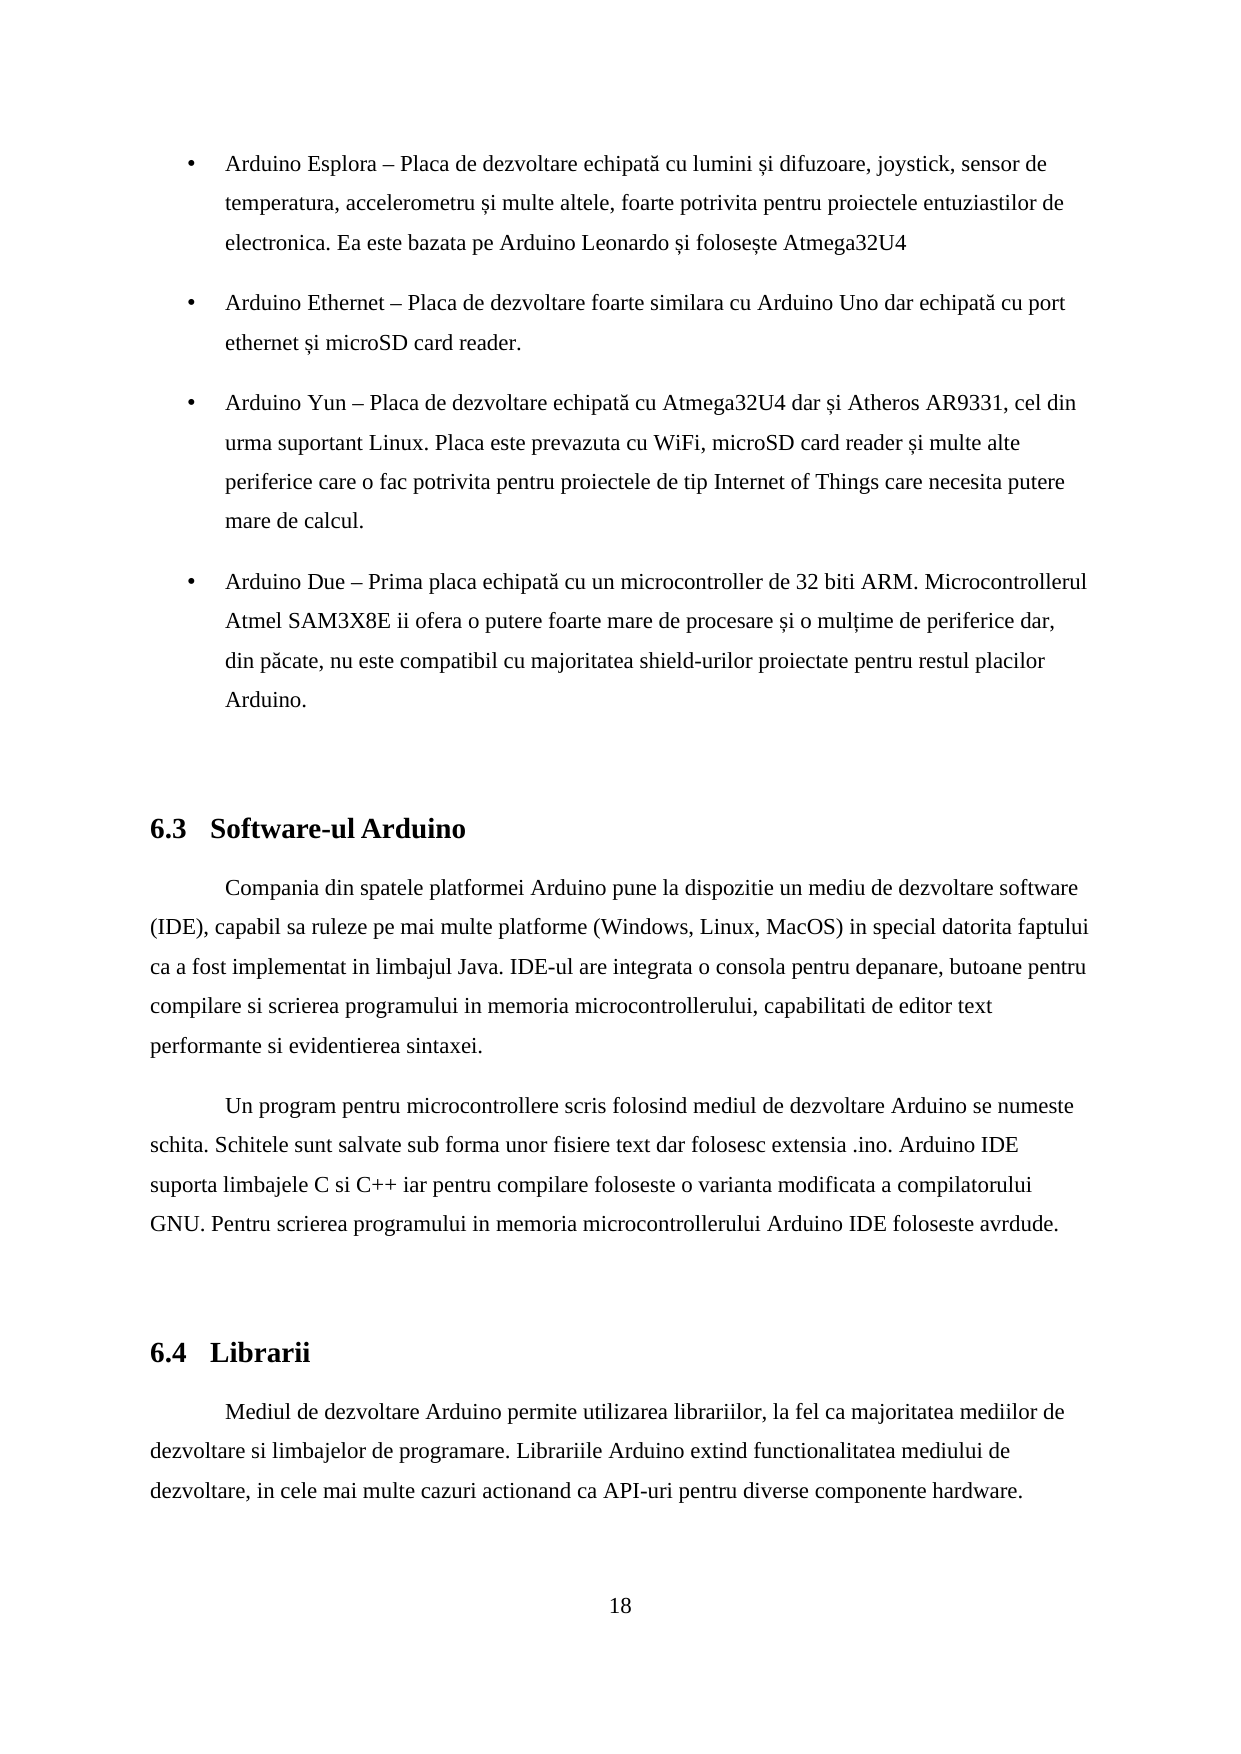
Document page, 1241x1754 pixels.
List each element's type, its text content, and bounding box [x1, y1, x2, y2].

text Mediul de dezvoltare Arduino permite utilizarea librariilor, la fel ca majoritatea mediilor de dezvoltare si limbajelor de programare. Librariile Arduino extind functionalitatea mediului de dezvoltare, in cele mai multe cazuri actionand ca API-uri pentru diverse componente hardware. [150, 1398, 1090, 1503]
text Un program pentru microcontrollere scris folosind mediul de dezvoltare Arduino se numeste schita. Schitele sunt salvate sub forma unor fisiere text dar folosesc extensia .ino. Arduino IDE suporta limbajele C si C++ iar pentru compilare foloseste o varianta modificata a compilatorului GNU. Pentru scrierea programului in memoria microcontrollerului Arduino IDE foloseste avrdude. [150, 1092, 1090, 1237]
subtitle Librarii [150, 1335, 1090, 1369]
list Arduino Ethernet – Placa de dezvoltare foarte similara cu Arduino Uno dar echipată cu port ethernet și microSD card reader. [187, 289, 1090, 355]
list Arduino Esplora – Placa de dezvoltare echipată cu lumini și difuzoare, joystick, sensor de temperatura, accelerometru și multe altele, foarte potrivita pentru proiectele entuziastilor de electronica. Ea este bazata pe Arduino Leonardo și folosește Atmega32U4 [187, 150, 1090, 255]
list Arduino Yun – Placa de dezvoltare echipată cu Atmega32U4 dar și Atheros AR9331, cel din urma suportant Linux. Placa este prevazuta cu WiFi, microSD card reader și multe alte periferice care o fac potrivita pentru proiectele de tip Internet of Things care necesita putere mare de calcul. [187, 389, 1090, 534]
list Arduino Due – Prima placa echipată cu un microcontroller de 32 biti ARM. Microcontrollerul Atmel SAM3X8E ii ofera o putere foarte mare de procesare și o mulțime de periferice dar, din păcate, nu este compatibil cu majoritatea shield-urilor proiectate pentru restul placilor Arduino. [187, 568, 1090, 713]
text Compania din spatele platformei Arduino pune la dispozitie un mediu de dezvoltare software (IDE), capabil sa ruleze pe mai multe platforme (Windows, Linux, MacOS) in special datorita faptului ca a fost implementat in limbajul Java. IDE-ul are integrata o consola pentru depanare, butoane pentru compilare si scrierea programului in memoria microcontrollerului, capabilitati de editor text performante si evidentierea sintaxei. [150, 874, 1090, 1058]
subtitle Software-ul Arduino [150, 811, 1090, 844]
